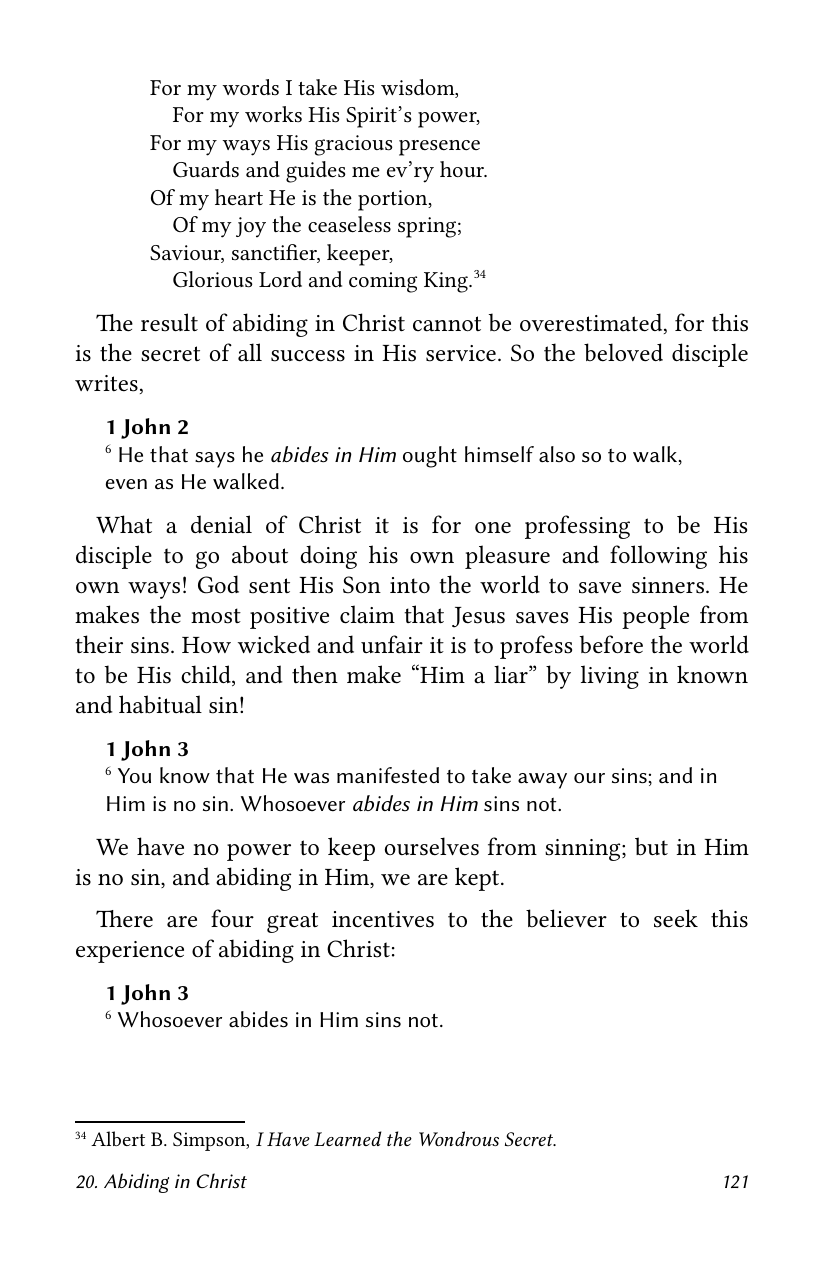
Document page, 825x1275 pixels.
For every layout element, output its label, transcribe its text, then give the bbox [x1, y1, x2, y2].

text Of my heart He is the portion, [150, 184, 750, 211]
text For my works His Spirit’s power, [150, 102, 750, 128]
text For my ways His gracious presence [150, 130, 750, 156]
text What a denial of Christ it is for one professing to be His disciple to go about doing his own pleasure and following his own ways! God sent His Son into the world to save sinners. He makes the most positive claim that Jesus saves His people from their sins. How wicked and unfair it is to profess before the world to be His child, and then make “Him a liar” by living in known and habitual sin! [75, 511, 750, 719]
text 1 John 3 [105, 979, 750, 1006]
text There are four great incentives to the believer to seek this experience of abiding in Christ: [75, 905, 750, 963]
text For my words I take His wisdom, [150, 75, 750, 101]
text 1 John 2 [105, 414, 750, 440]
text Albert B. Simpson, I Have Learned the Wondrous Secret. [75, 1128, 750, 1152]
text Glorious Lord and coming King. [150, 267, 750, 293]
text 6 You know that He was manifested to take away our sins; and in Him is no sin. Whosoever abides in Him sins not. [105, 763, 720, 817]
text Of my joy the ceaseless spring; [150, 212, 750, 238]
text 1 John 3 [105, 736, 750, 762]
text 6 He that says he abides in Him ought himself also so to walk, even as He walked. [105, 441, 720, 495]
text Guards and guides me ev’ry hour. [150, 157, 750, 183]
text 6 Whosoever abides in Him sins not. [105, 1007, 720, 1033]
text We have no power to keep ourselves from sinning; but in Him is no sin, and abiding in Him, we are kept. [75, 833, 750, 891]
text Saviour, sanctifier, keeper, [150, 239, 750, 266]
text The result of abiding in Christ cannot be overestimated, for this is the secret of all success in His service. So the beloved disciple writes, [75, 309, 750, 397]
